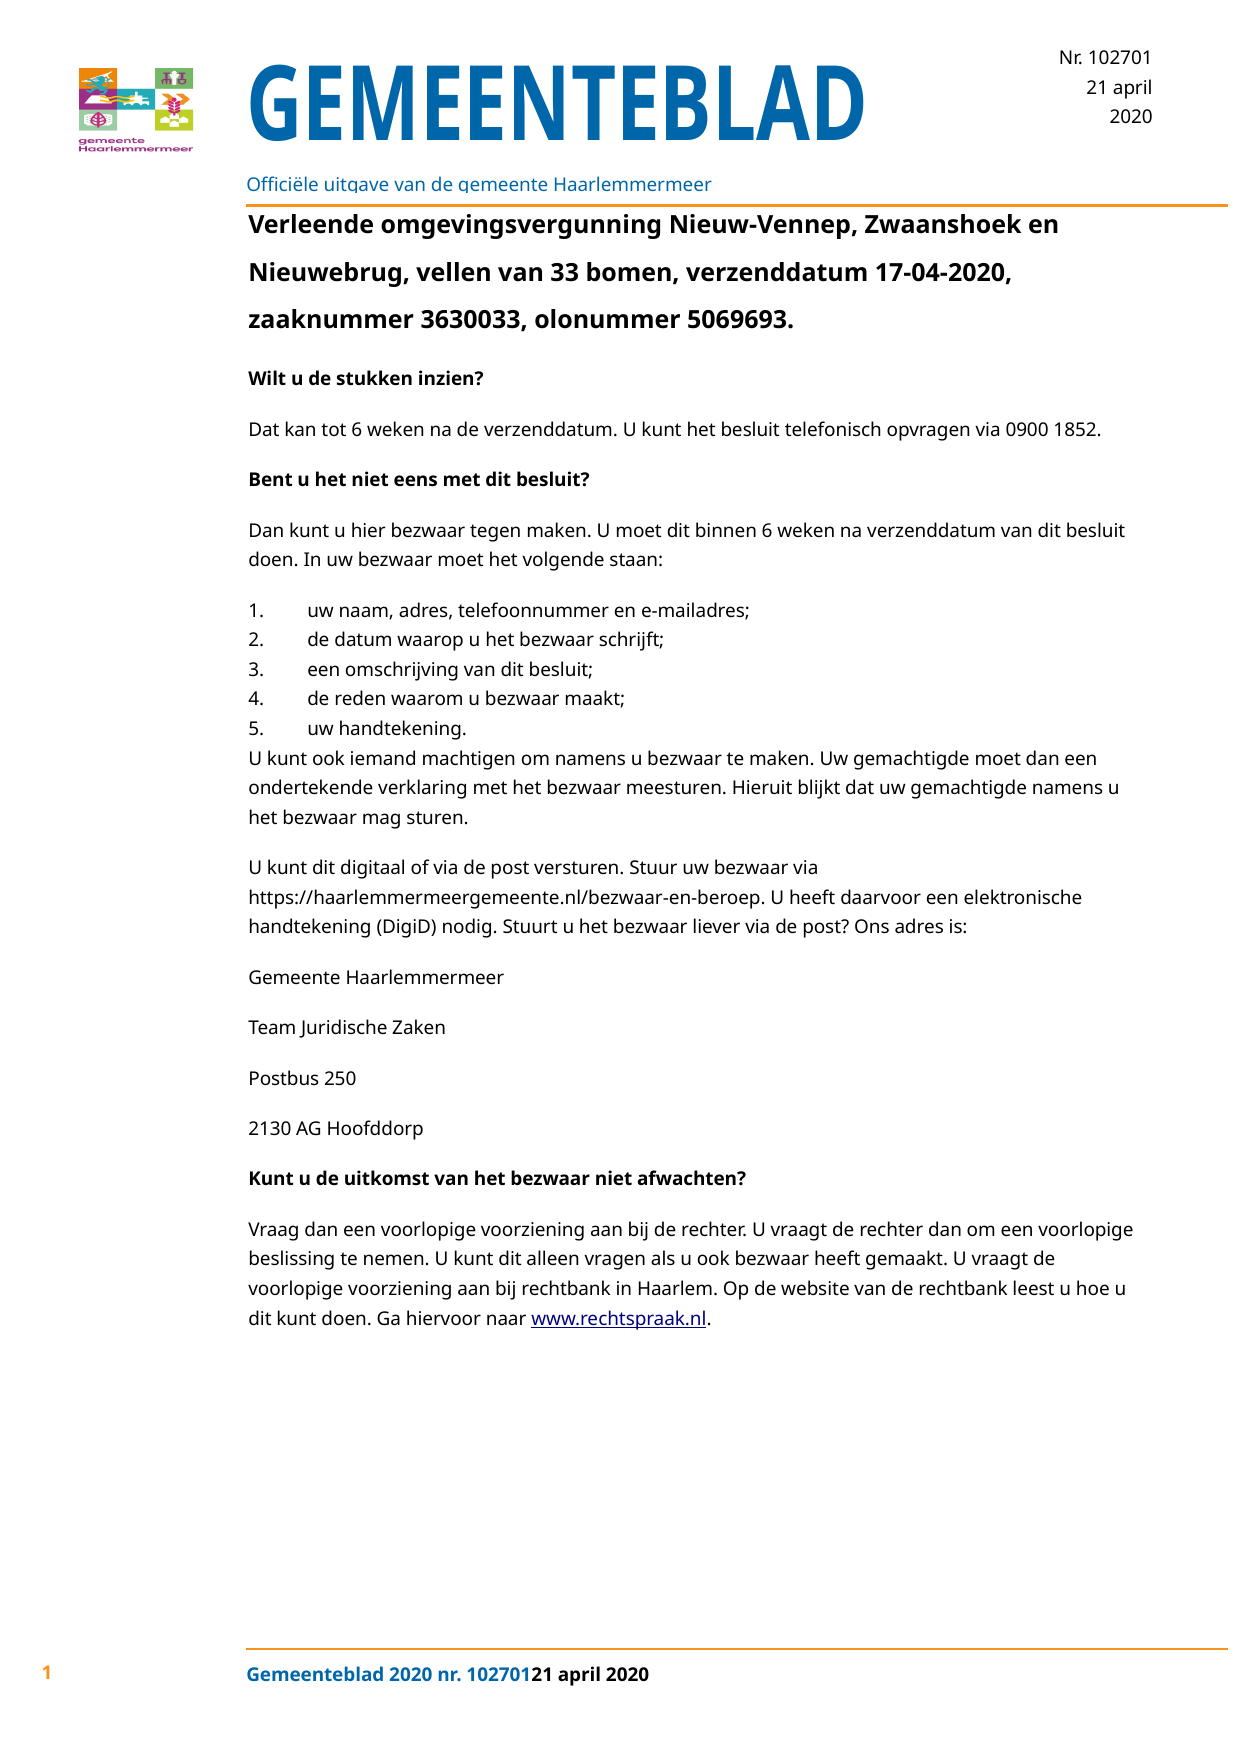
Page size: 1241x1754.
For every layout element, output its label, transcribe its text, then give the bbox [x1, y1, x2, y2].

text Kunt u de uitkomst van het bezwaar niet afwachten? [248, 1166, 1152, 1191]
picture [41, 47, 231, 172]
text Verleende omgevingsvergunning Nieuw-Vennep, Zwaanshoek en Nieuwebrug, vellen van 33 bomen, verzenddatum 17-04-2020, zaaknummer 3630033, olonummer 5069693. [248, 207, 1152, 336]
text Gemeente Haarlemmermeer [248, 964, 1152, 989]
list uw naam, adres, telefoonnummer en e-mailadres; [248, 597, 1152, 622]
text U kunt ook iemand machtigen om namens u bezwaar te maken. Uw gemachtigde moet dan een ondertekende verklaring met het bezwaar meesturen. Hieruit blijkt dat uw gemachtigde namens u het bezwaar mag sturen. [248, 745, 1152, 829]
text Dan kunt u hier bezwaar tegen maken. U moet dit binnen 6 weken na verzenddatum van dit besluit doen. In uw bezwaar moet het volgende staan: [248, 517, 1152, 572]
text Team Juridische Zaken [248, 1014, 1152, 1040]
text Wilt u de stukken inzien? [248, 366, 1152, 391]
list uw handtekening. [248, 715, 1152, 741]
text Bent u het niet eens met dit besluit? [248, 466, 1152, 492]
text 2130 AG Hoofddorp [248, 1115, 1152, 1141]
list de datum waarop u het bezwaar schrijft; [248, 626, 1152, 652]
text U kunt dit digitaal of via de post versturen. Stuur uw bezwaar via https://haarlemmermeergemeente.nl/bezwaar-en-beroep. U heeft daarvoor een elektronische handtekening (DigiD) nodig. Stuurt u het bezwaar liever via de post? Ons adres is: [248, 854, 1152, 939]
text Vraag dan een voorlopige voorziening aan bij de rechter. U vraagt de rechter dan om een voorlopige beslissing te nemen. U kunt dit alleen vragen als u ook bezwaar heeft gemaakt. U vraagt de voorlopige voorziening aan bij rechtbank in Haarlem. Op de website van de rechtbank leest u hoe u dit kunt doen. Ga hiervoor naar www.rechtspraak.nl. [248, 1216, 1152, 1330]
list een omschrijving van dit besluit; [248, 656, 1152, 682]
list de reden waarom u bezwaar maakt; [248, 686, 1152, 711]
text Dat kan tot 6 weken na de verzenddatum. U kunt het besluit telefonisch opvragen via 0900 1852. [248, 416, 1152, 442]
text Postbus 250 [248, 1065, 1152, 1090]
